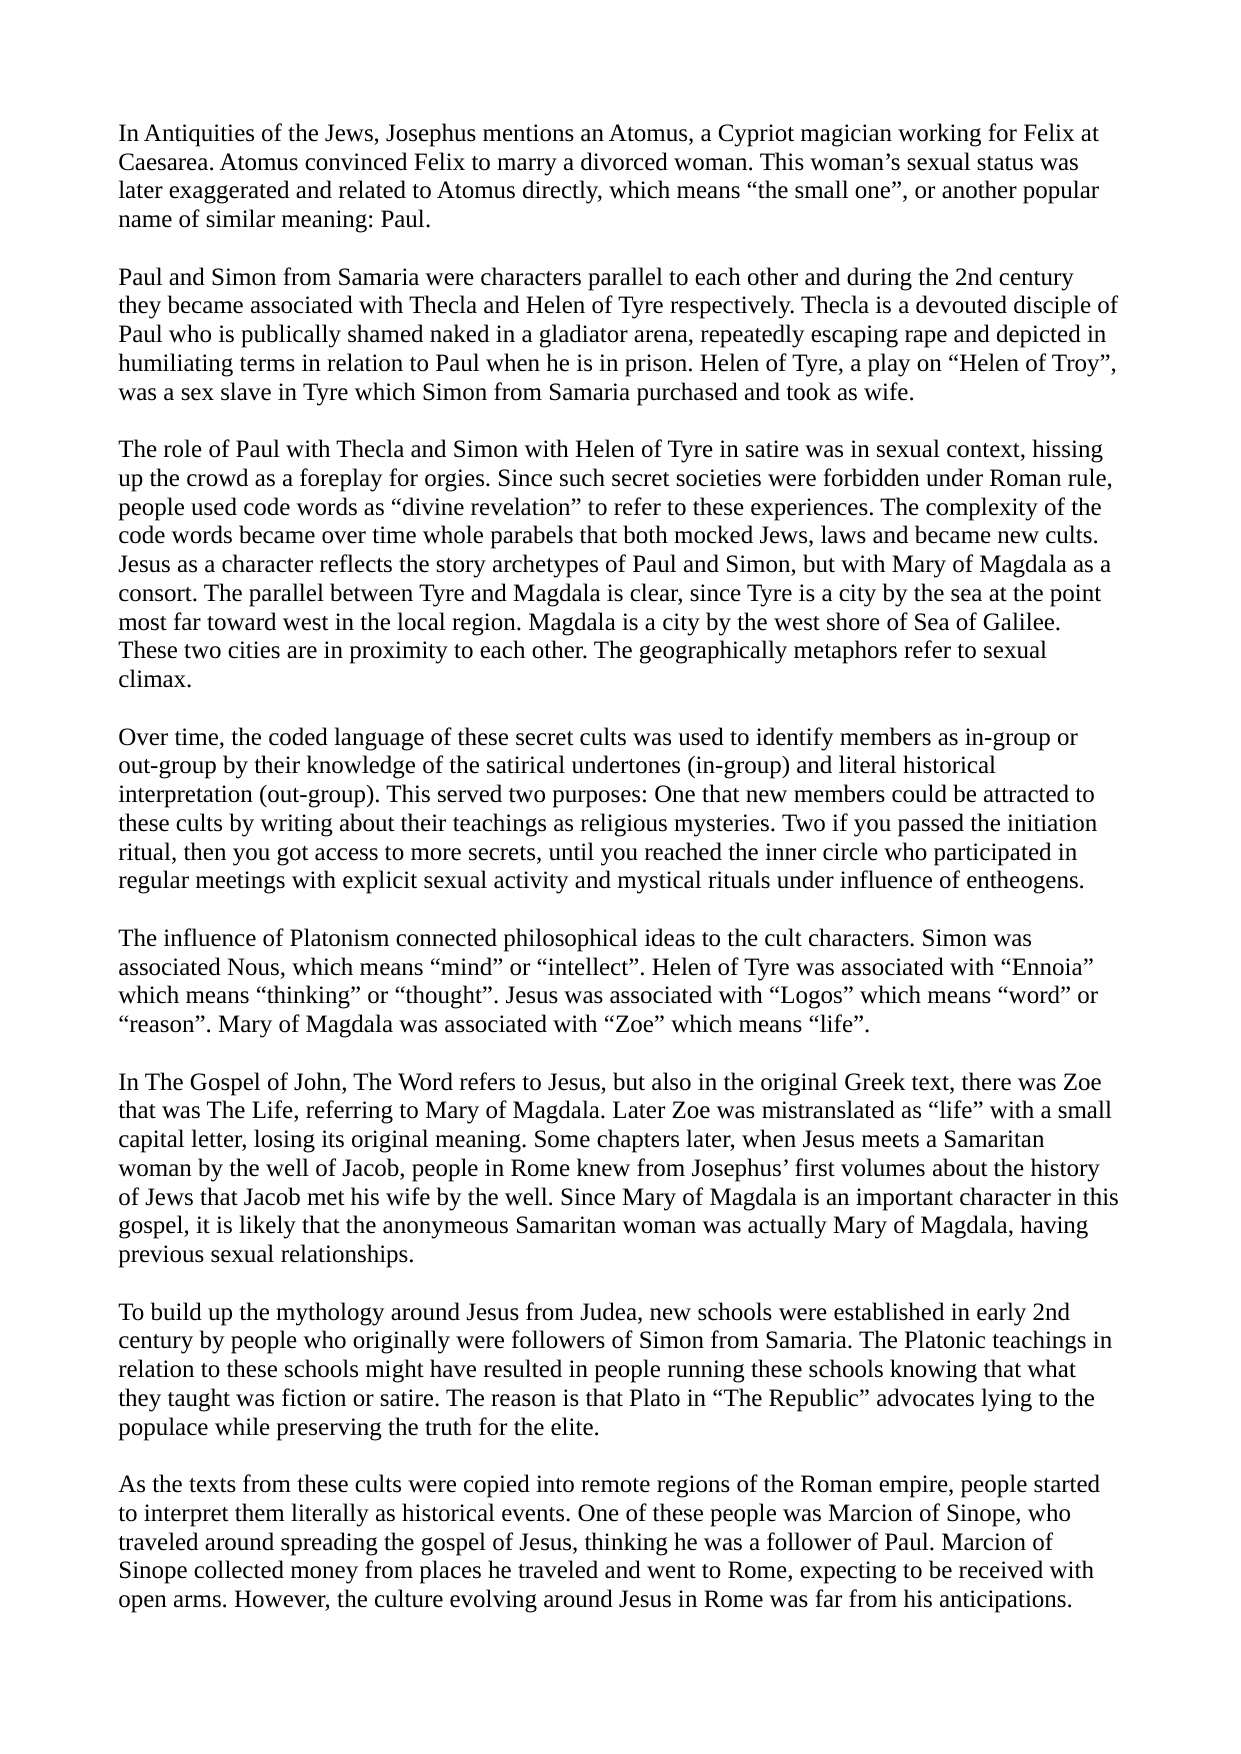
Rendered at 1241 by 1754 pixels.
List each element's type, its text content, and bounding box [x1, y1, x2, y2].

text Over time, the coded language of these secret cults was used to identify members as in-group or out-group by their knowledge of the satirical undertones (in-group) and literal historical interpretation (out-group). This served two purposes: One that new members could be attracted to these cults by writing about their teachings as religious mysteries. Two if you passed the initiation ritual, then you got access to more secrets, until you reached the inner circle who participated in regular meetings with explicit sexual activity and mystical rituals under influence of entheogens. [118, 722, 1122, 894]
text Jesus as a character reflects the story archetypes of Paul and Simon, but with Mary of Magdala as a consort. The parallel between Tyre and Magdala is clear, since Tyre is a city by the sea at the point most far toward west in the local region. Magdala is a city by the west shore of Sea of Galilee. These two cities are in proximity to each other. The geographically metaphors refer to sexual climax. [118, 549, 1122, 693]
text In The Gospel of John, The Word refers to Jesus, but also in the original Greek text, there was Zoe that was The Life, referring to Mary of Magdala. Later Zoe was mistranslated as “life” with a small capital letter, losing its original meaning. Some chapters later, when Jesus meets a Samaritan woman by the well of Jacob, people in Rome knew from Josephus’ first volumes about the history of Jews that Jacob met his wife by the well. Since Mary of Magdala is an important character in this gospel, it is likely that the anonymeous Samaritan woman was actually Mary of Magdala, having previous sexual relationships. [118, 1067, 1122, 1268]
text In Antiquities of the Jews, Josephus mentions an Atomus, a Cypriot magician working for Felix at Caesarea. Atomus convinced Felix to marry a divorced woman. This woman’s sexual status was later exaggerated and related to Atomus directly, which means “the small one”, or another popular name of similar meaning: Paul. [118, 118, 1122, 233]
text To build up the mythology around Jesus from Judea, new schools were established in early 2nd century by people who originally were followers of Simon from Samaria. The Platonic teachings in relation to these schools might have resulted in people running these schools knowing that what they taught was fiction or satire. The reason is that Plato in “The Republic” advocates lying to the populace while preserving the truth for the elite. [118, 1297, 1122, 1441]
text As the texts from these cults were copied into remote regions of the Roman empire, people started to interpret them literally as historical events. One of these people was Marcion of Sinope, who traveled around spreading the gospel of Jesus, thinking he was a follower of Paul. Marcion of Sinope collected money from places he traveled and went to Rome, expecting to be received with open arms. However, the culture evolving around Jesus in Rome was far from his anticipations. [118, 1469, 1122, 1613]
text The influence of Platonism connected philosophical ideas to the cult characters. Simon was associated Nous, which means “mind” or “intellect”. Helen of Tyre was associated with “Ennoia” which means “thinking” or “thought”. Jesus was associated with “Logos” which means “word” or “reason”. Mary of Magdala was associated with “Zoe” which means “life”. [118, 923, 1122, 1038]
text Paul and Simon from Samaria were characters parallel to each other and during the 2nd century they became associated with Thecla and Helen of Tyre respectively. Thecla is a devouted disciple of Paul who is publically shamed naked in a gladiator arena, repeatedly escaping rape and depicted in humiliating terms in relation to Paul when he is in prison. Helen of Tyre, a play on “Helen of Troy”, was a sex slave in Tyre which Simon from Samaria purchased and took as wife. [118, 262, 1122, 406]
text The role of Paul with Thecla and Simon with Helen of Tyre in satire was in sexual context, hissing up the crowd as a foreplay for orgies. Since such secret societies were forbidden under Roman rule, people used code words as “divine revelation” to refer to these experiences. The complexity of the code words became over time whole parabels that both mocked Jews, laws and became new cults. [118, 434, 1122, 549]
